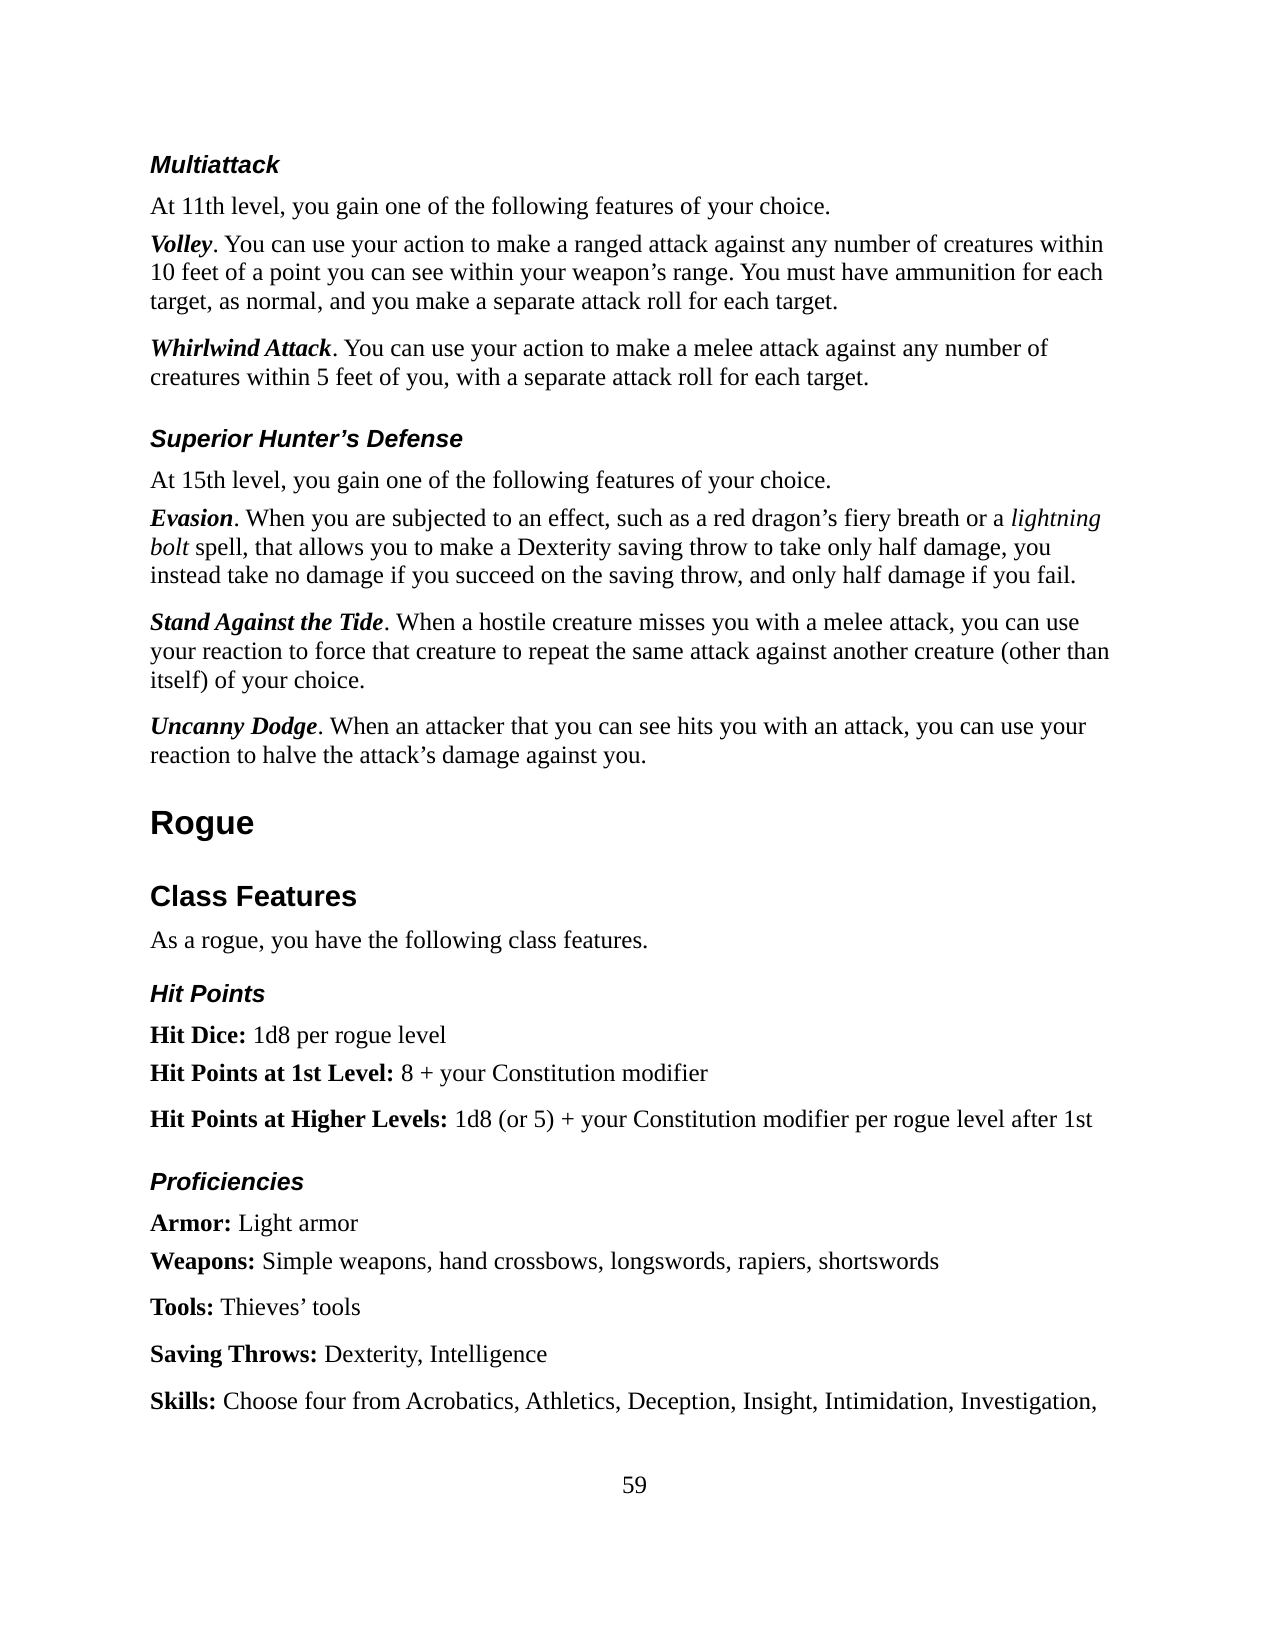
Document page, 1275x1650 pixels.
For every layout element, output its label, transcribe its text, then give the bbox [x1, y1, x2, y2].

subtitle Proficiencies [150, 1167, 1125, 1196]
text Skills: Choose four from Acrobatics, Athletics, Deception, Insight, Intimidation, Investigation, [150, 1386, 1125, 1414]
text Whirlwind Attack. You can use your action to make a melee attack against any number of creatures within 5 feet of you, with a separate attack roll for each target. [150, 333, 1125, 390]
text Weapons: Simple weapons, hand crossbows, longswords, rapiers, shortswords [150, 1246, 1125, 1274]
text Hit Points at Higher Levels: 1d8 (or 5) + your Constitution modifier per rogue level after 1st [150, 1104, 1125, 1133]
text Evasion. When you are subjected to an effect, such as a red dragon’s fiery breath or a lightning bolt spell, that allows you to make a Dexterity saving throw to take only half damage, you instead take no damage if you succeed on the saving throw, and only half damage if you fail. [150, 503, 1125, 589]
text Hit Dice: 1d8 per rogue level [150, 1020, 1125, 1049]
text Volley. You can use your action to make a ranged attack against any number of creatures within 10 feet of a point you can see within your weapon’s range. You must have ammunition for each target, as normal, and you make a separate attack roll for each target. [150, 229, 1125, 315]
text Saving Throws: Dexterity, Intelligence [150, 1339, 1125, 1368]
text Armor: Light armor [150, 1208, 1125, 1237]
text Hit Points at 1st Level: 8 + your Constitution modifier [150, 1058, 1125, 1086]
subtitle Hit Points [150, 979, 1125, 1007]
text At 11th level, you gain one of the following features of your choice. [150, 191, 1125, 220]
subtitle Rogue [150, 803, 1125, 842]
subtitle Superior Hunter’s Defense [150, 424, 1125, 453]
subtitle Class Features [150, 879, 1125, 913]
text Uncanny Dodge. When an attacker that you can see hits you with an attack, you can use your reaction to halve the attack’s damage against you. [150, 711, 1125, 769]
subtitle Multiattack [150, 150, 1125, 178]
text At 15th level, you gain one of the following features of your choice. [150, 465, 1125, 494]
text Stand Against the Tide. When a hostile creature misses you with a melee attack, you can use your reaction to force that creature to repeat the same attack against another creature (other than itself) of your choice. [150, 607, 1125, 693]
text As a rogue, you have the following class features. [150, 925, 1125, 954]
text Tools: Thieves’ tools [150, 1292, 1125, 1321]
